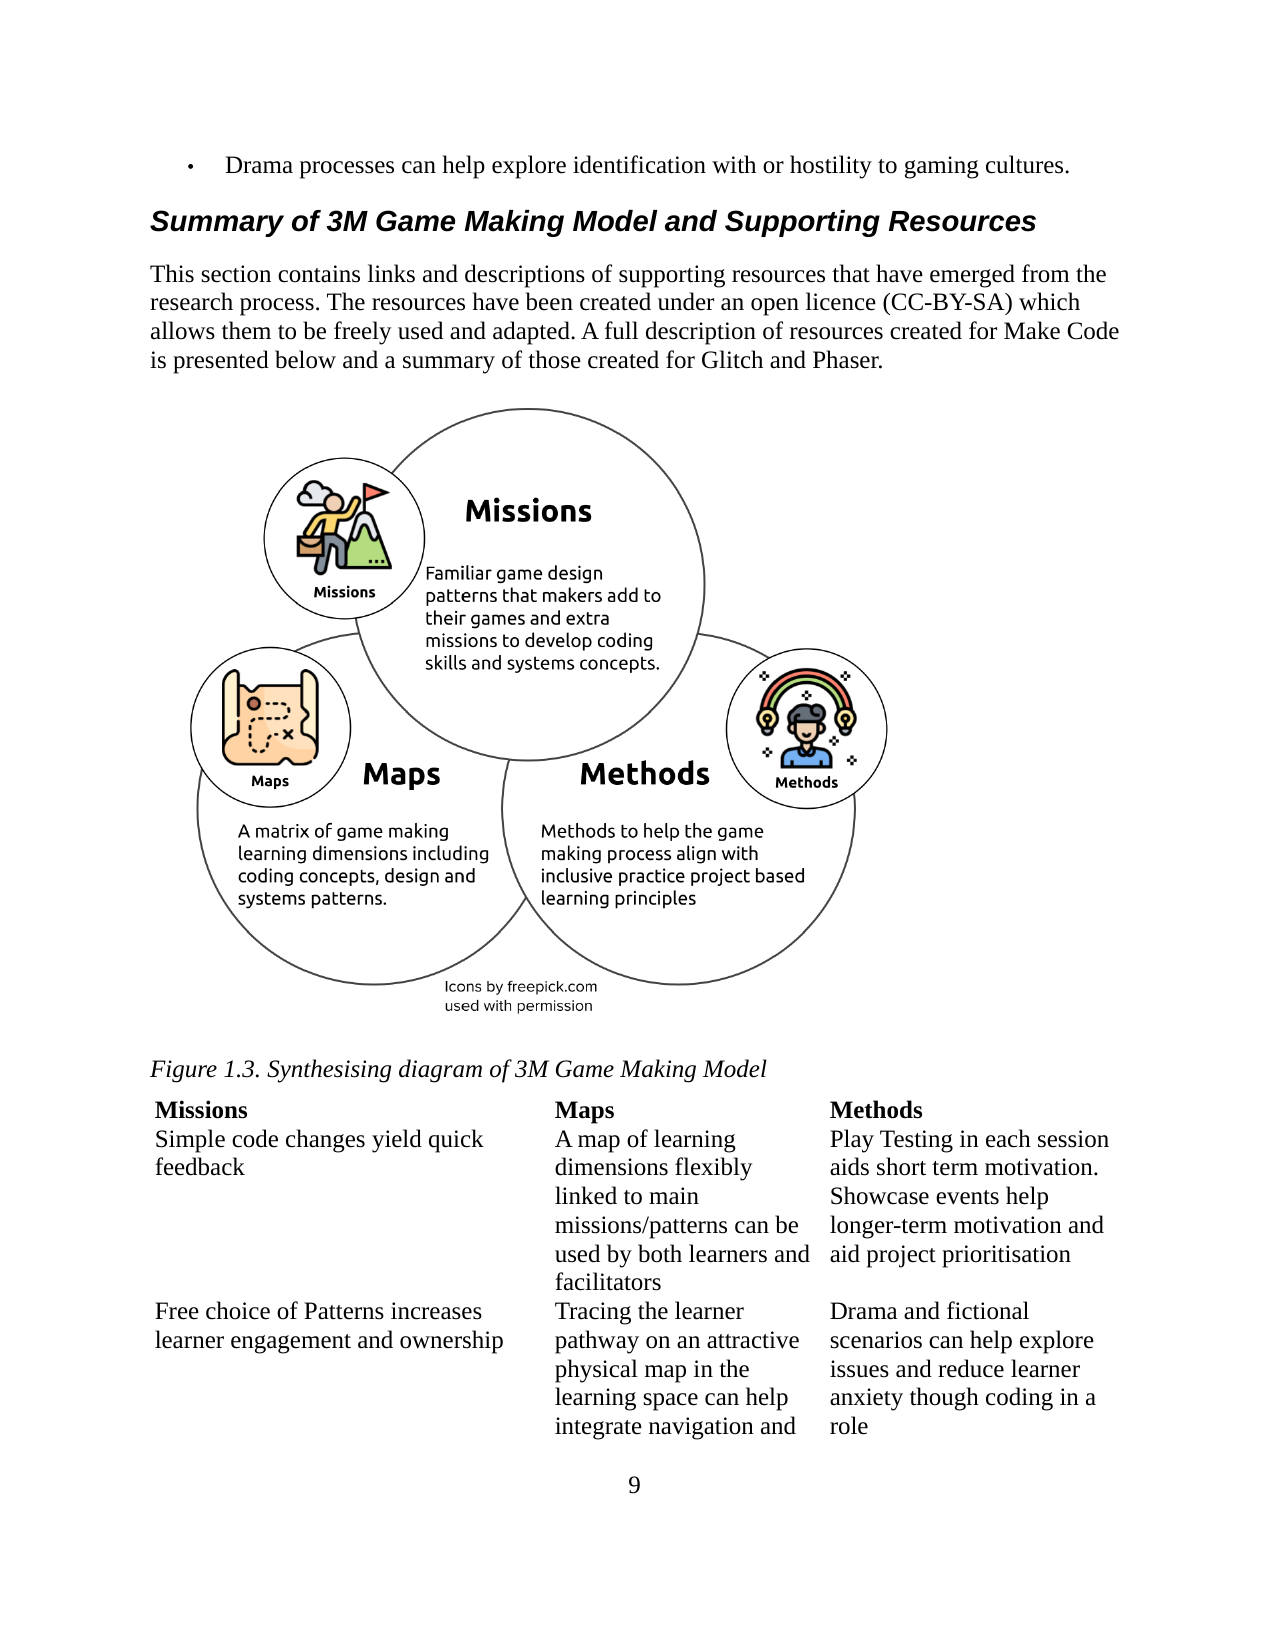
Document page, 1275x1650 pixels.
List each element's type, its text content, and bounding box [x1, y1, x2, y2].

text This section contains links and descriptions of supporting resources that have emerged from the research process. The resources have been created under an open licence (CC-BY-SA) which allows them to be freely used and adapted. A full description of resources created for Make Code is presented below and a summary of those created for Glitch and Phaser. [150, 259, 1125, 374]
table_header Missions [150, 1095, 550, 1124]
subtitle Summary of 3M Game Making Model and Supporting Resources [150, 204, 1125, 237]
table_cell Free choice of Patterns increases learner engagement and ownership [150, 1296, 550, 1440]
table_header Maps [550, 1095, 825, 1124]
table_cell Simple code changes yield quick feedback [150, 1124, 550, 1296]
table_cell Tracing the learner pathway on an attractive physical map in the learning space can help integrate navigation and [550, 1296, 825, 1440]
table_cell Play Testing in each session aids short term motivation. Showcase events help longer-term motivation and aid project prioritisation [825, 1124, 1125, 1296]
table_cell Drama and fictional scenarios can help explore issues and reduce learner anxiety though coding in a role [825, 1296, 1125, 1440]
table_cell A map of learning dimensions flexibly linked to main missions/patterns can be used by both learners and facilitators [550, 1124, 825, 1296]
picture [150, 382, 930, 1042]
table_header Methods [825, 1095, 1125, 1124]
text Figure 1.3. Synthesising diagram of 3M Game Making Model [150, 1054, 1125, 1082]
list Drama processes can help explore identification with or hostility to gaming cultures. [187, 150, 1125, 179]
